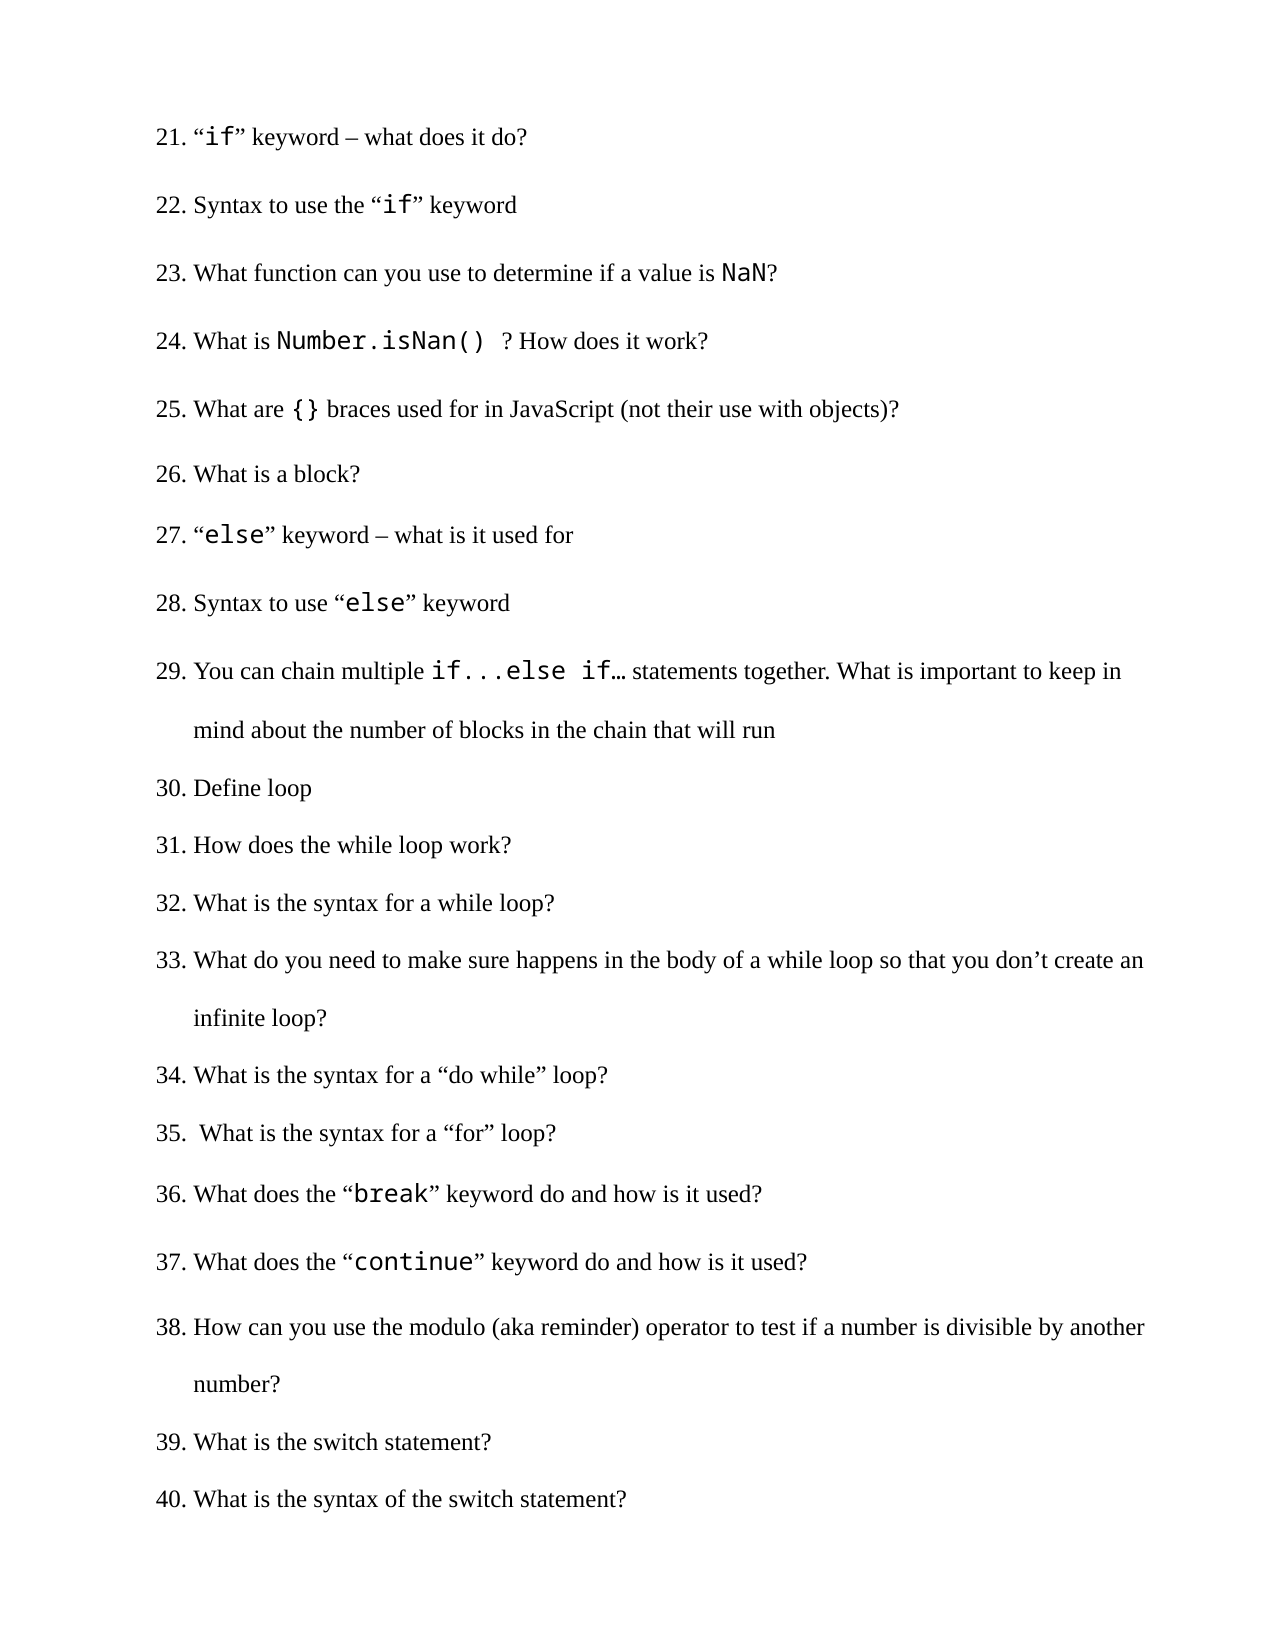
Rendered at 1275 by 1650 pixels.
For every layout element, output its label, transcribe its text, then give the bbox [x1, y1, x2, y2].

list What does the “continue” keyword do and how is it used? [156, 1243, 1157, 1277]
list “if” keyword – what does it do? [156, 118, 1157, 152]
list What are {} braces used for in JavaScript (not their use with objects)? [156, 391, 1157, 425]
list What do you need to make sure happens in the body of a while loop so that you don’t create an infinite loop? [156, 945, 1157, 1032]
list What is the switch statement? [156, 1427, 1157, 1455]
list What function can you use to determine if a value is NaN? [156, 254, 1157, 288]
list You can chain multiple if...else if… statements together. What is important to keep in mind about the number of blocks in the chain that will run [156, 652, 1157, 744]
list What does the “break” keyword do and how is it used? [156, 1175, 1157, 1209]
list What is the syntax for a while loop? [156, 888, 1157, 917]
list What is Number.isNan() ? How does it work? [156, 322, 1157, 357]
list Define loop [156, 773, 1157, 802]
list Syntax to use the “if” keyword [156, 186, 1157, 220]
list “else” keyword – what is it used for [156, 516, 1157, 550]
list What is the syntax of the switch statement? [156, 1484, 1157, 1513]
list How can you use the modulo (aka reminder) operator to test if a number is divisible by another number? [156, 1312, 1157, 1398]
list What is a block? [156, 459, 1157, 487]
list What is the syntax for a “for” loop? [156, 1118, 1157, 1147]
list Syntax to use “else” keyword [156, 584, 1157, 618]
list What is the syntax for a “do while” loop? [156, 1060, 1157, 1089]
list How does the while loop work? [156, 830, 1157, 859]
